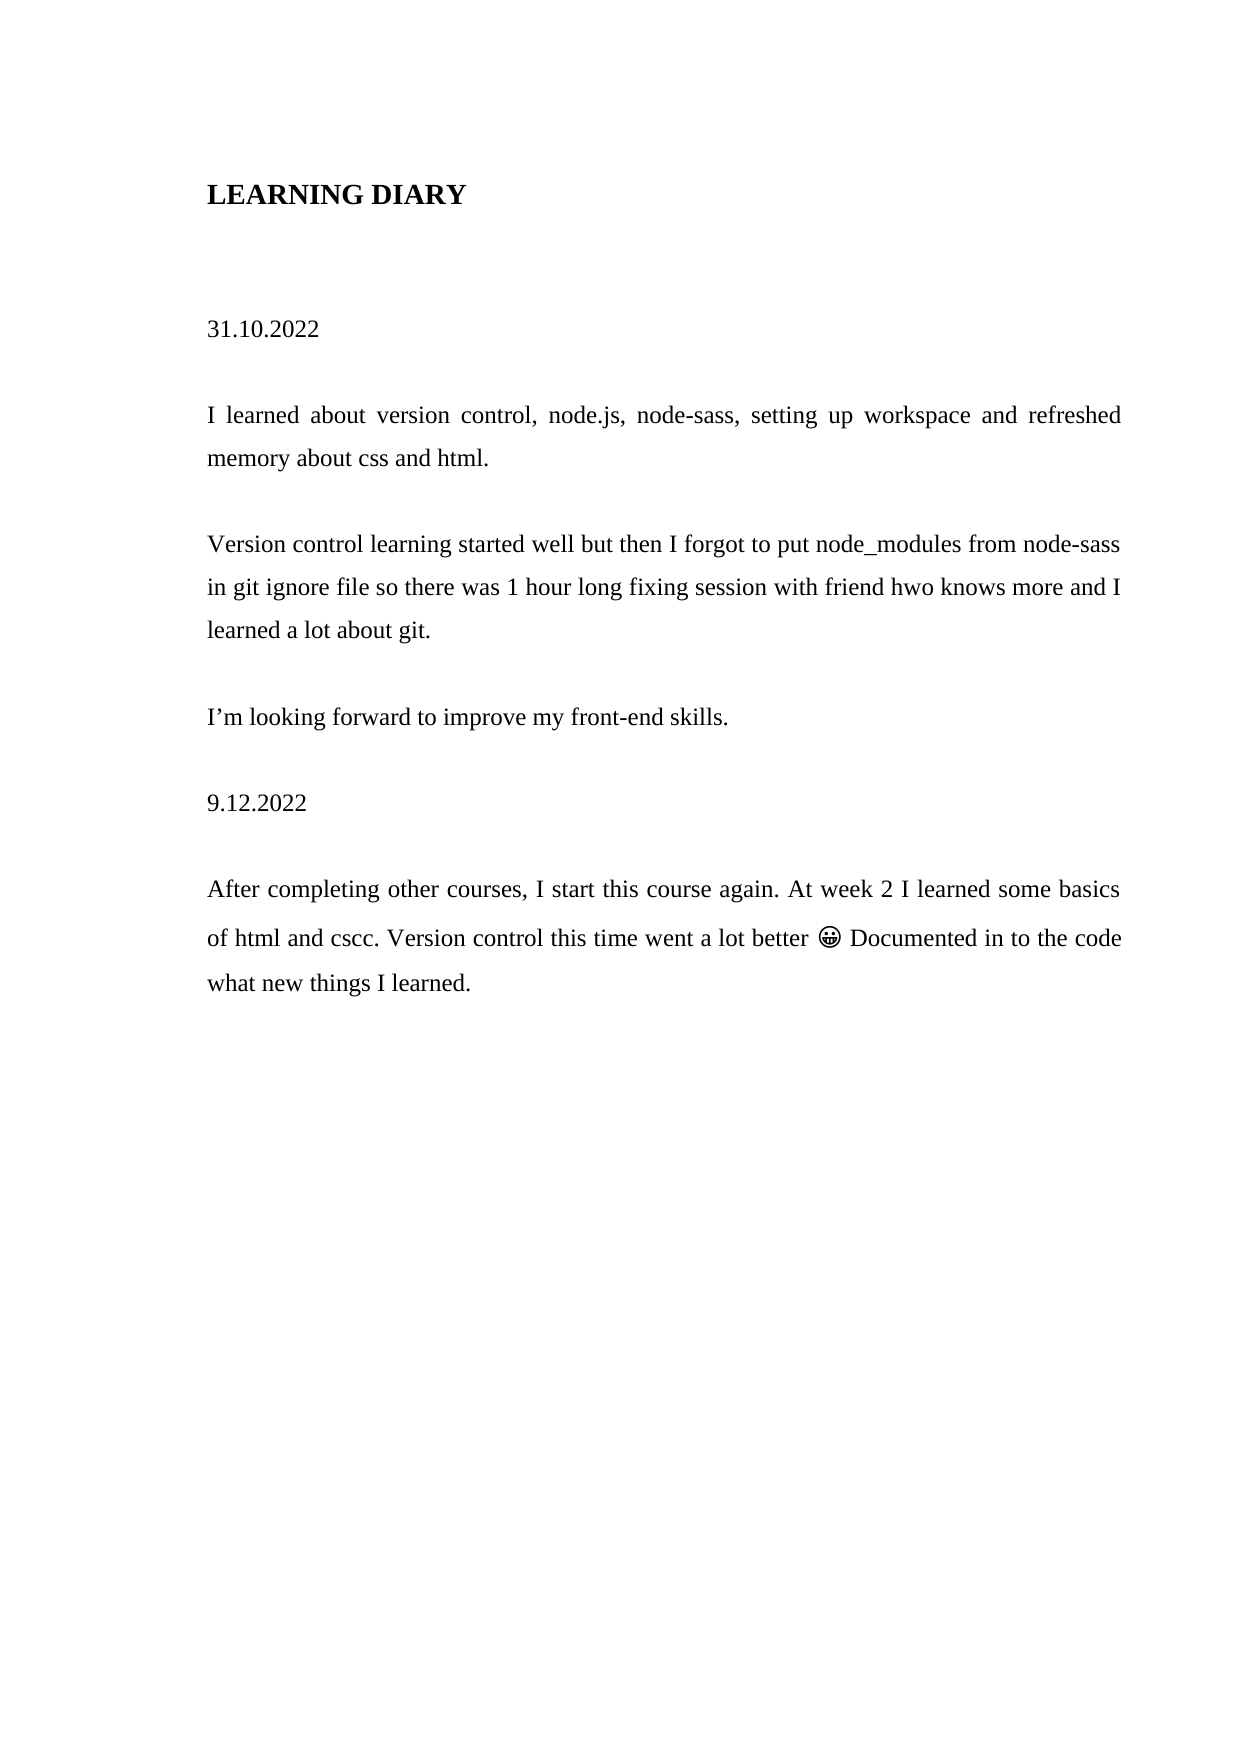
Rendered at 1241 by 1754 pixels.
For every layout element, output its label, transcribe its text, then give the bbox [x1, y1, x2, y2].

text I’m looking forward to improve my front-end skills. [207, 702, 1122, 731]
text Version control learning started well but then I forgot to put node_modules from node-sass in git ignore file so there was 1 hour long fixing session with friend hwo knows more and I learned a lot about git. [207, 529, 1122, 644]
text LEARNING DIARY [207, 177, 1122, 211]
text I learned about version control, node.js, node-sass, setting up workspace and refreshed memory about css and html. [207, 400, 1122, 472]
text 9.12.2022 [207, 788, 1122, 817]
text 31.10.2022 [207, 314, 1122, 342]
text After completing other courses, I start this course again. At week 2 I learned some basics of html and cscc. Version control this time went a lot better 😀 Documented in to the code what new things I learned. [207, 874, 1122, 997]
